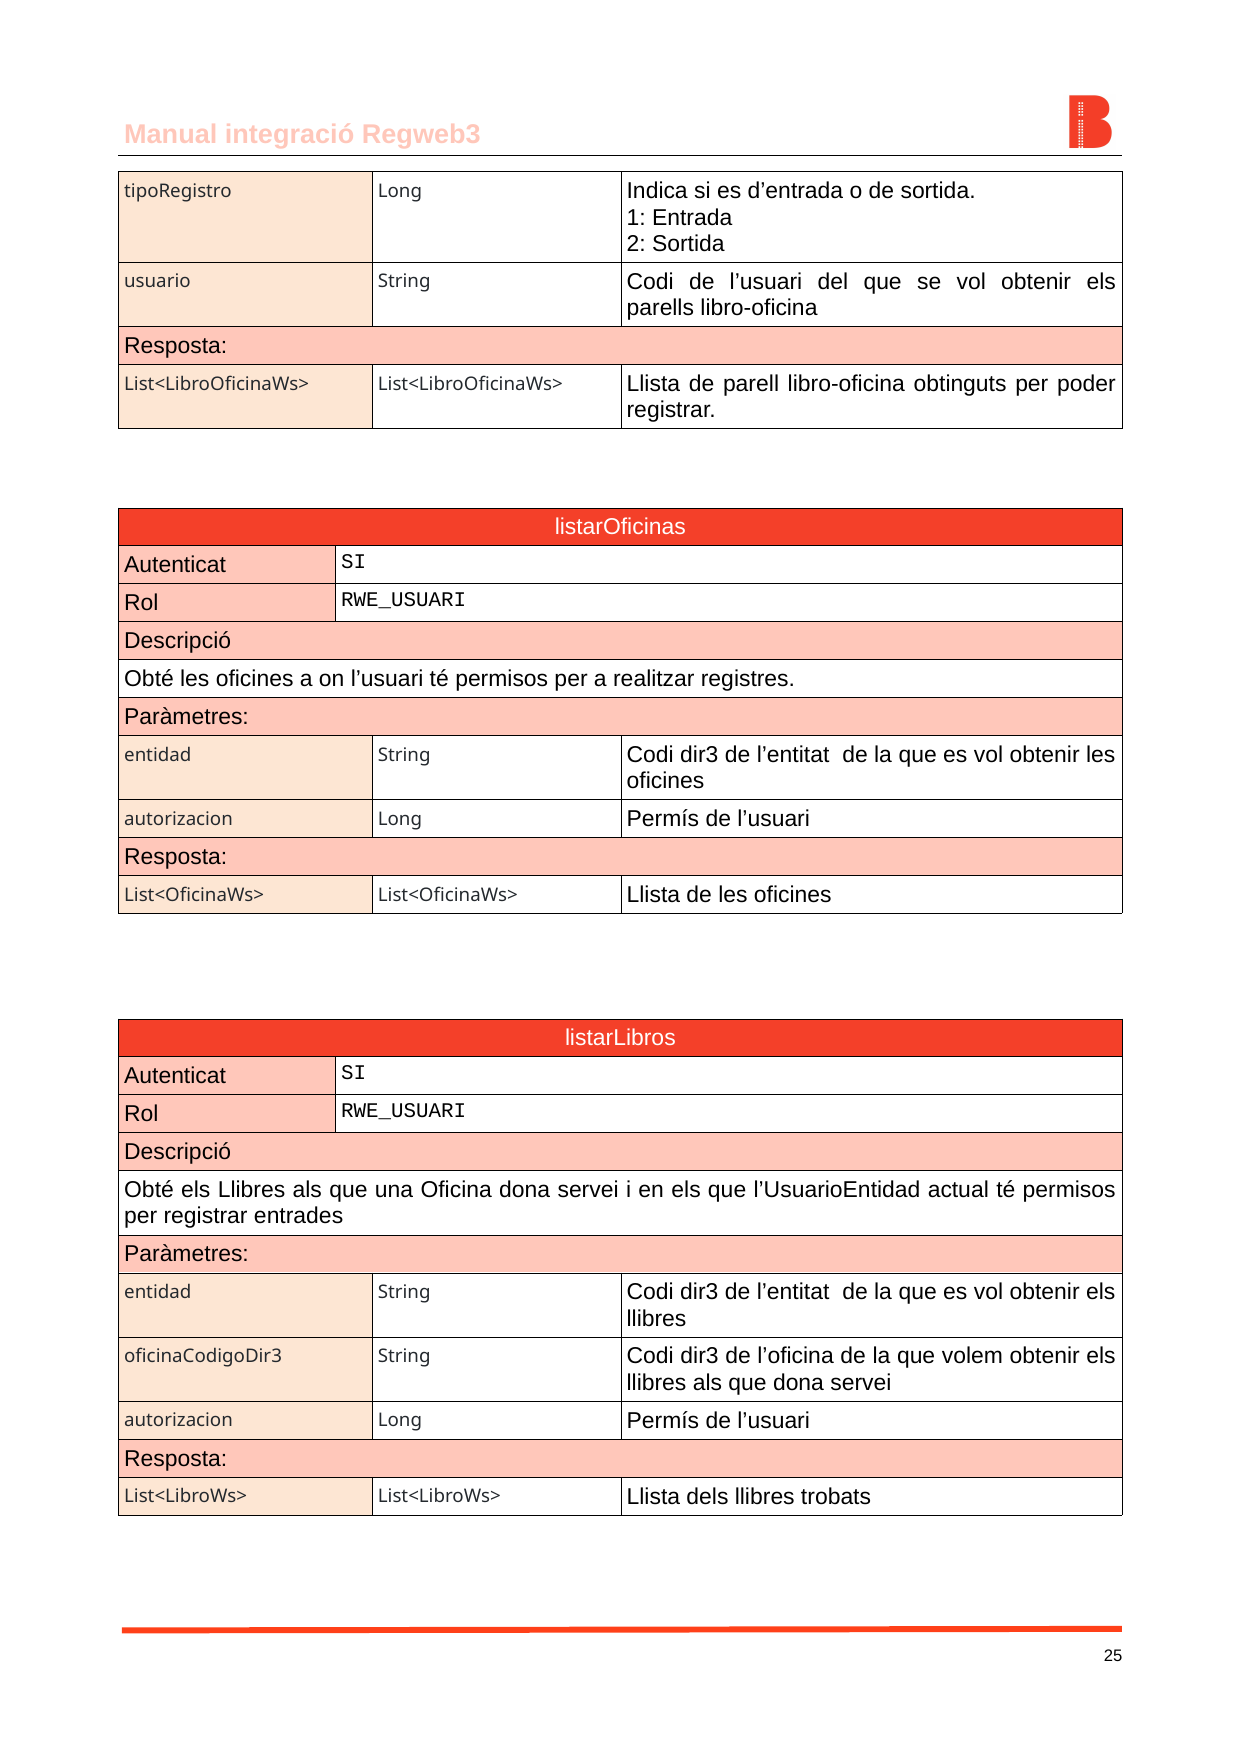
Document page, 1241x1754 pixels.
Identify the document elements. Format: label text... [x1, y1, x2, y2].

table_cell List<LibroWs> [373, 1478, 621, 1515]
table_cell Paràmetres: [119, 1236, 1122, 1272]
table_cell Resposta: [119, 838, 1122, 875]
table_cell Long [373, 1402, 621, 1439]
table_cell Codi dir3 de l’entitat de la que es vol obtenir les oficines [622, 736, 1122, 799]
table_cell Permís de l’usuari [622, 1402, 1122, 1439]
table_cell Codi dir3 de l’oficina de la que volem obtenir els llibres als que dona servei [622, 1338, 1122, 1401]
table_cell Permís de l’usuari [622, 800, 1122, 837]
table_cell Llista dels llibres trobats [622, 1478, 1122, 1515]
table_cell Llista de parell libro-oficina obtinguts per poder registrar. [622, 365, 1122, 428]
table_cell RWE_USUARI [336, 1095, 1122, 1132]
table_cell SI [336, 546, 1122, 583]
table_cell Autenticat [119, 1057, 335, 1094]
table_cell oficinaCodigoDir3 [119, 1338, 372, 1401]
table_cell List<OficinaWs> [373, 876, 621, 913]
table_cell String [373, 1274, 621, 1337]
table_cell Indica si es d’entrada o de sortida. 1: Entrada 2: Sortida [622, 172, 1122, 262]
table_cell entidad [119, 1274, 372, 1337]
table_header listarLibros [119, 1020, 1122, 1056]
table_cell String [373, 263, 621, 326]
table_cell Codi dir3 de l’entitat de la que es vol obtenir els llibres [622, 1274, 1122, 1337]
table_cell Resposta: [119, 327, 1122, 364]
table_cell RWE_USUARI [336, 584, 1122, 621]
table_header listarOficinas [119, 509, 1122, 545]
table_cell Long [373, 172, 621, 262]
table_cell Descripció [119, 622, 1122, 659]
table_cell String [373, 736, 621, 799]
table_cell List<LibroOficinaWs> [119, 365, 372, 428]
table_cell List<OficinaWs> [119, 876, 372, 913]
table_cell entidad [119, 736, 372, 799]
picture [1063, 94, 1117, 150]
table_cell String [373, 1338, 621, 1401]
table_cell Rol [119, 584, 335, 621]
table_cell autorizacion [119, 1402, 372, 1439]
table_cell Llista de les oficines [622, 876, 1122, 913]
table_cell SI [336, 1057, 1122, 1094]
table_cell usuario [119, 263, 372, 326]
table_cell List<LibroOficinaWs> [373, 365, 621, 428]
table_cell Paràmetres: [119, 698, 1122, 735]
table_cell Rol [119, 1095, 335, 1132]
table_cell autorizacion [119, 800, 372, 837]
table_cell Descripció [119, 1133, 1122, 1170]
table_cell Long [373, 800, 621, 837]
table_cell Autenticat [119, 546, 335, 583]
table_cell Resposta: [119, 1440, 1122, 1477]
table_cell Obté les oficines a on l’usuari té permisos per a realitzar registres. [119, 660, 1122, 697]
table_cell Codi de l’usuari del que se vol obtenir els parells libro-oficina [622, 263, 1122, 326]
table_cell List<LibroWs> [119, 1478, 372, 1515]
table_cell Obté els Llibres als que una Oficina dona servei i en els que l’UsuarioEntidad actual té permisos per registrar entrades [119, 1171, 1122, 1234]
table_cell tipoRegistro [119, 172, 372, 262]
